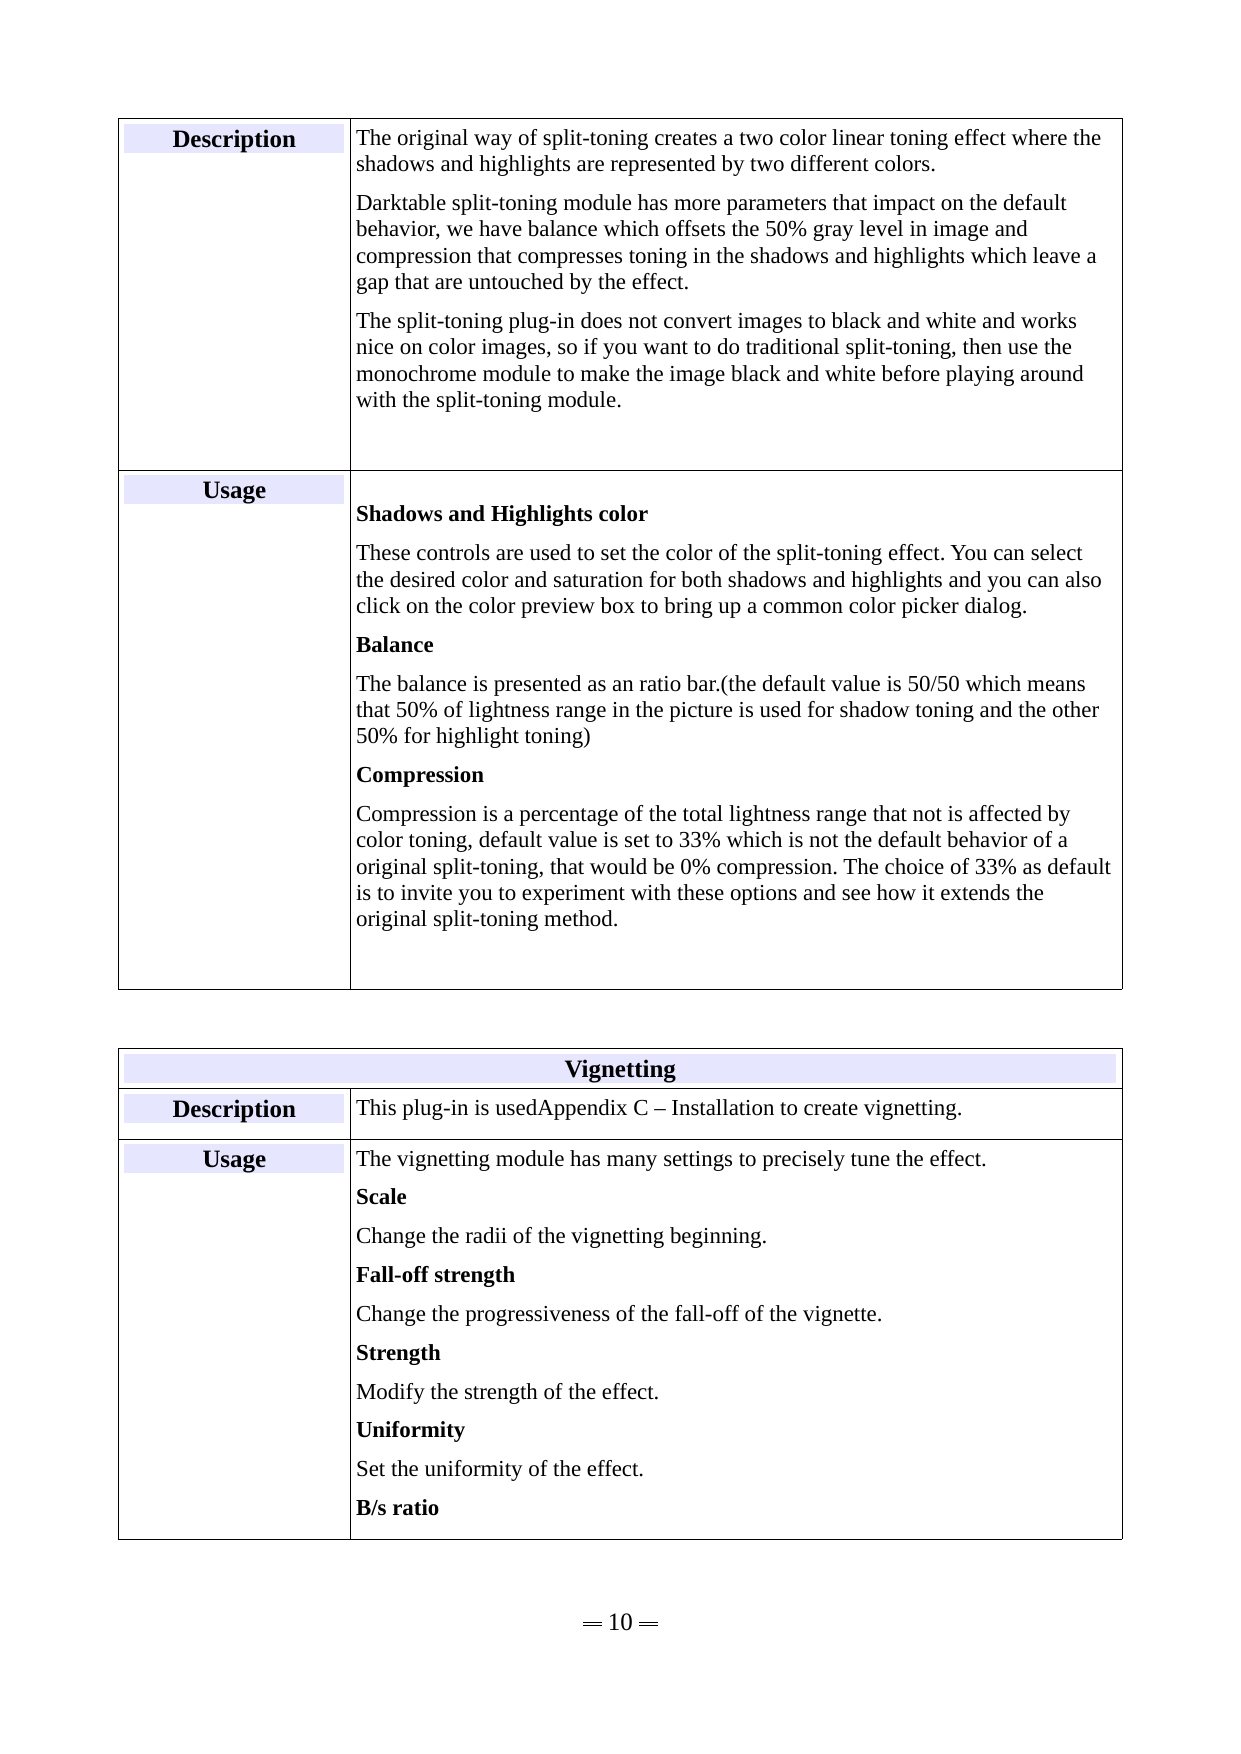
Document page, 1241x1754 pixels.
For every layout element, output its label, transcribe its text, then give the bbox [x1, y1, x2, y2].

table_header Vignetting [119, 1049, 1122, 1088]
table_cell Usage [119, 1140, 350, 1539]
table_cell Usage [119, 471, 350, 989]
table_cell The original way of split-toning creates a two color linear toning effect where the shadows and highlights are represented by two different colors. Darktable split-toning module has more parameters that impact on the default behavior, we have balance which offsets the 50% gray level in image and compression that compresses toning in the shadows and highlights which leave a gap that are untouched by the effect. The split-toning plug-in does not convert images to black and white and works nice on color images, so if you want to do traditional split-toning, then use the monochrome module to make the image black and white before playing around with the split-toning module. [351, 119, 1122, 469]
table_cell Description [119, 119, 350, 469]
table_cell The vignetting module has many settings to precisely tune the effect. Scale Change the radii of the vignetting beginning. Fall-off strength Change the progressiveness of the fall-off of the vignette. Strength Modify the strength of the effect. Uniformity Set the uniformity of the effect. B/s ratio [351, 1140, 1122, 1539]
table_cell Shadows and Highlights color These controls are used to set the color of the split-toning effect. You can select the desired color and saturation for both shadows and highlights and you can also click on the color preview box to bring up a common color picker dialog. Balance The balance is presented as an ratio bar.(the default value is 50/50 which means that 50% of lightness range in the picture is used for shadow toning and the other 50% for highlight toning) Compression Compression is a percentage of the total lightness range that not is affected by color toning, default value is set to 33% which is not the default behavior of a original split-toning, that would be 0% compression. The choice of 33% as default is to invite you to experiment with these options and see how it extends the original split-toning method. [351, 471, 1122, 989]
table_cell Description [119, 1089, 350, 1139]
table_cell This plug-in is usedAppendix C – Installation to create vignetting. [351, 1089, 1122, 1139]
